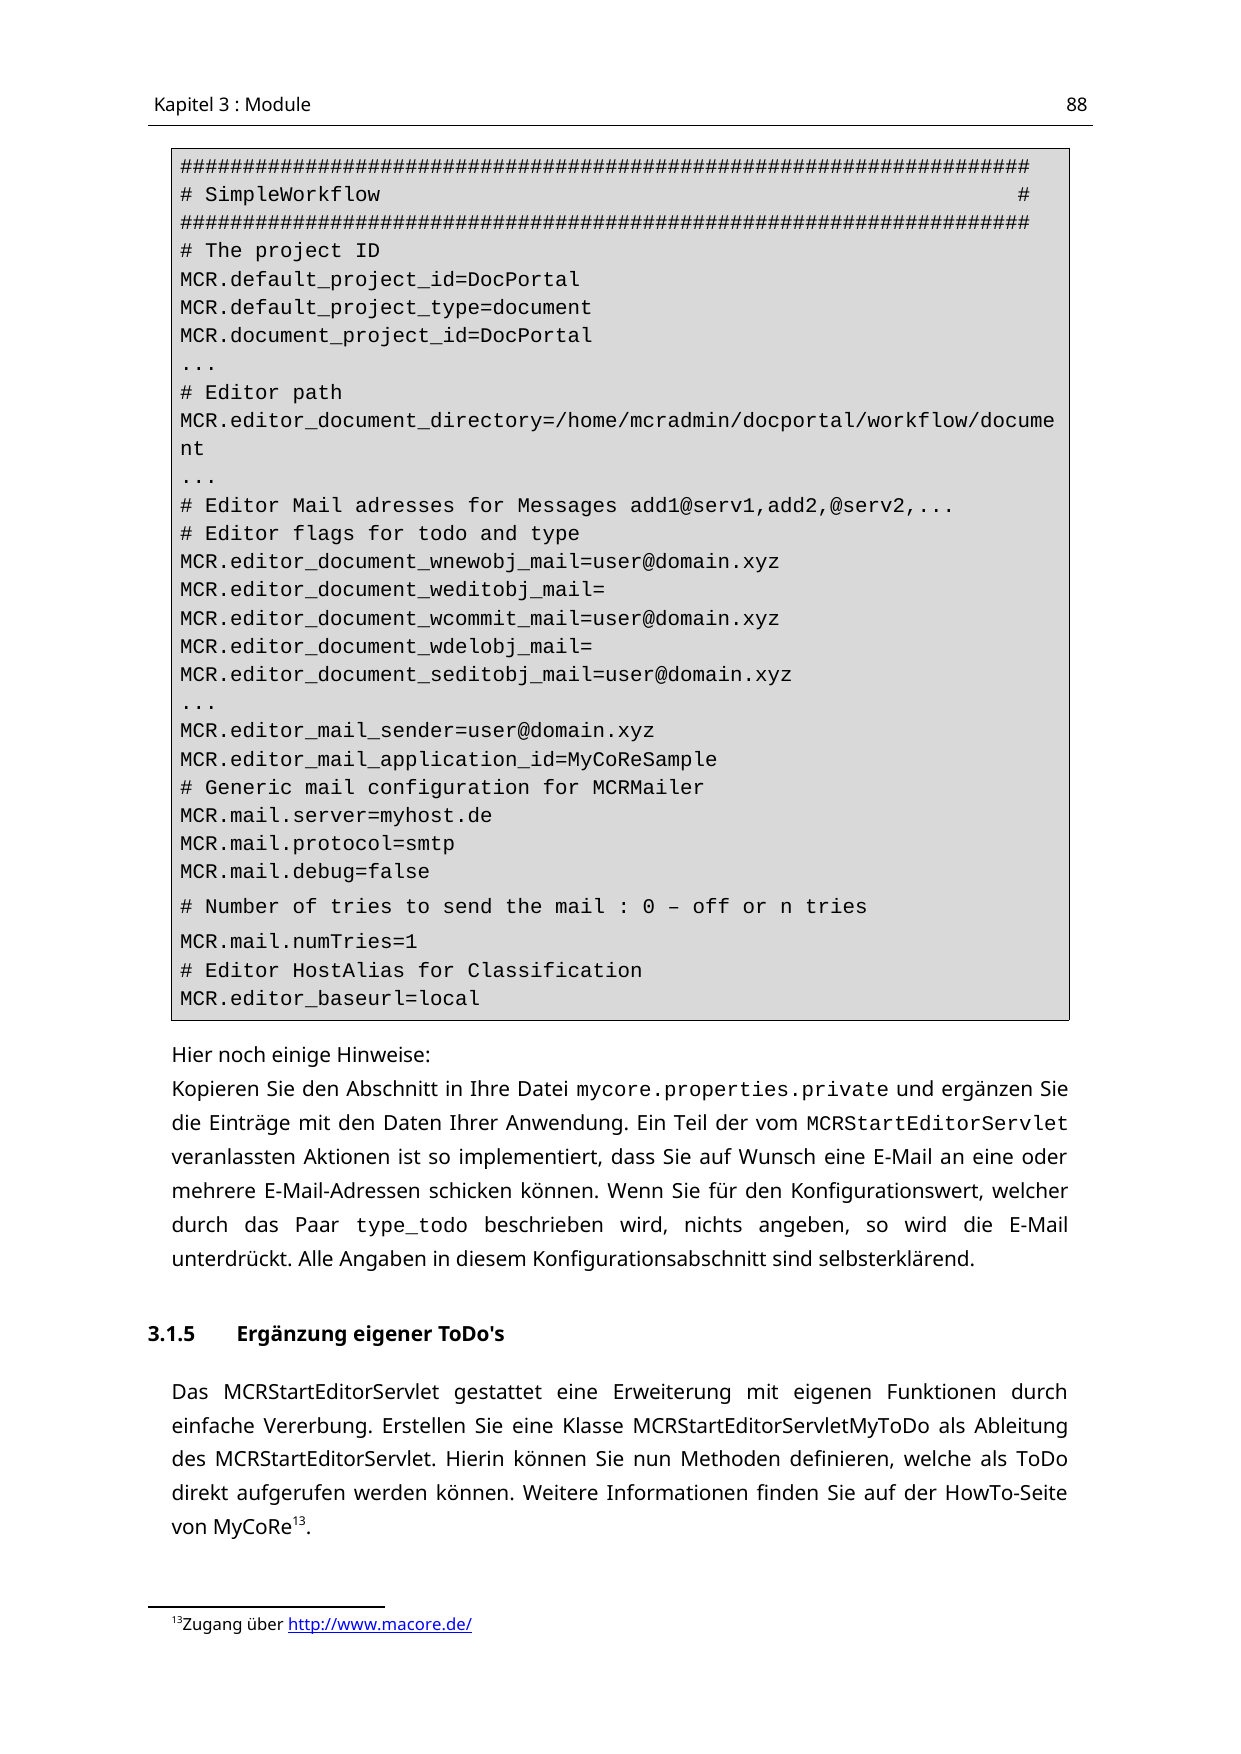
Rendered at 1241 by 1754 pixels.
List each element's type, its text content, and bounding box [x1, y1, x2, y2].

text Das MCRStartEditorServlet gestattet eine Erweiterung mit eigenen Funktionen durch einfache Vererbung. Erstellen Sie eine Klasse MCRStartEditorServletMyToDo als Ableitung des MCRStartEditorServlet. Hierin können Sie nun Methoden definieren, welche als ToDo direkt aufgerufen werden können. Weitere Informationen finden Sie auf der HowTo-Seite von MyCoRe. [171, 1377, 1069, 1541]
subtitle Ergänzung eigener ToDo's [148, 1319, 1092, 1348]
text #################################################################### # SimpleWorkflow # #################################################################### # The project ID MCR.default_project_id=DocPortal MCR.default_project_type=document MCR.document_project_id=DocPortal ... # Editor path MCR.editor_document_directory=/home/mcradmin/docportal/workflow/document ... # Editor Mail adresses for Messages add1@serv1,add2,@serv2,... # Editor flags for todo and type MCR.editor_document_wnewobj_mail=user@domain.xyz MCR.editor_document_weditobj_mail= MCR.editor_document_wcommit_mail=user@domain.xyz MCR.editor_document_wdelobj_mail= MCR.editor_document_seditobj_mail=user@domain.xyz ... MCR.editor_mail_sender=user@domain.xyz MCR.editor_mail_application_id=MyCoReSample # Generic mail configuration for MCRMailer MCR.mail.server=myhost.de MCR.mail.protocol=smtp MCR.mail.debug=false [172, 149, 1069, 885]
text # Number of tries to send the mail : 0 – off or n tries [172, 888, 1069, 920]
text Hier noch einige Hinweise: Kopieren Sie den Abschnitt in Ihre Datei mycore.properties.private und ergänzen Sie die Einträge mit den Daten Ihrer Anwendung. Ein Teil der vom MCRStartEditorServlet veranlassten Aktionen ist so implementiert, dass Sie auf Wunsch eine E-Mail an eine oder mehrere E-Mail-Adressen schicken können. Wenn Sie für den Konfigurationswert, welcher durch das Paar type_todo beschrieben wird, nichts angeben, so wird die E-Mail unterdrückt. Alle Angaben in diesem Konfigurationsabschnitt sind selbsterklärend. [171, 1040, 1069, 1273]
text Zugang über http://www.macore.de/ [171, 1613, 1069, 1636]
text MCR.mail.numTries=1 # Editor HostAlias for Classification MCR.editor_baseurl=local [172, 923, 1069, 1020]
